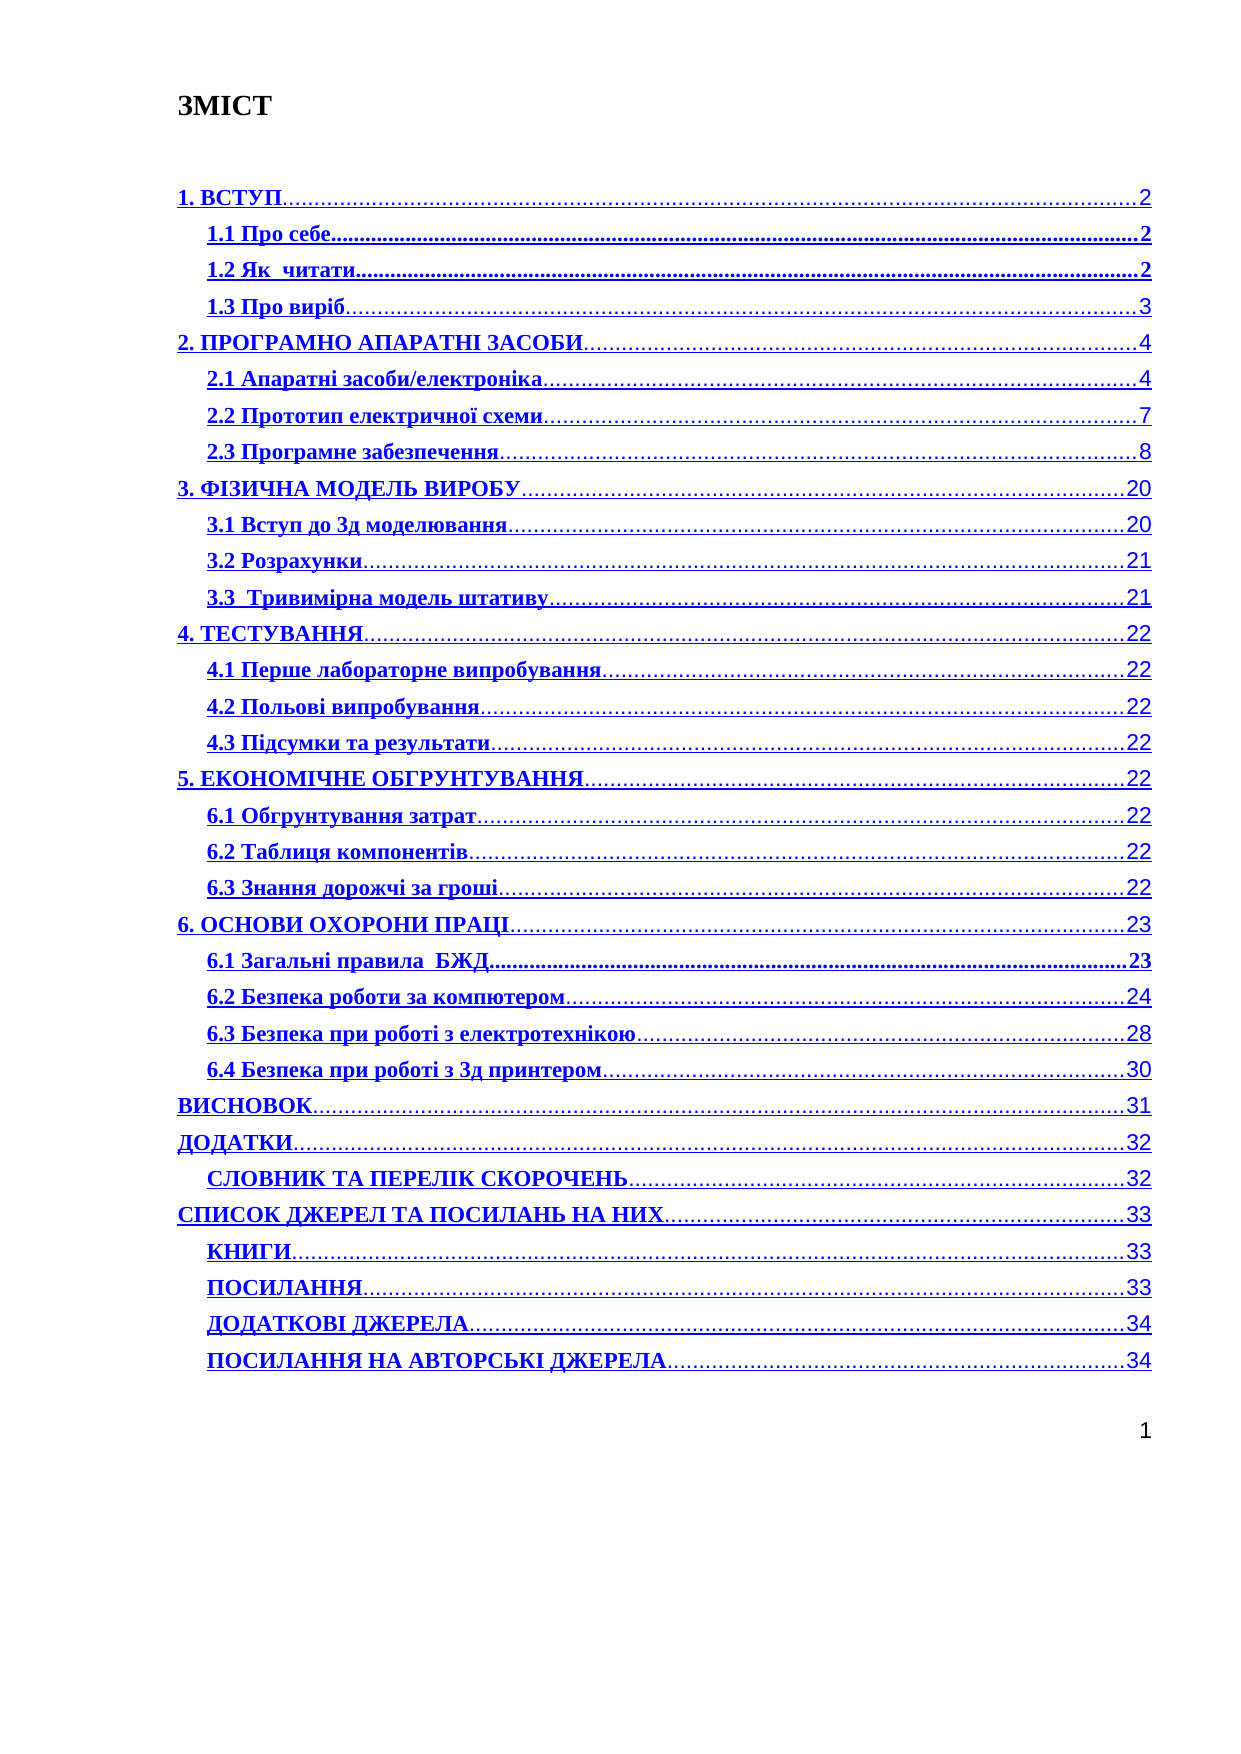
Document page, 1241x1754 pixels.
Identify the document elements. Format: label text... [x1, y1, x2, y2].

text 2. ПРОГРАМНО АПАРАТНІ ЗАСОБИ 4 [177, 329, 1152, 352]
text 3.1 Вступ до 3д моделювання 20 [207, 511, 1152, 534]
text 1.1 Про себе 2 [207, 220, 1152, 243]
text 6.4 Безпека при роботі з 3д принтером 30 [207, 1056, 1152, 1079]
text ДОДАТКОВІ ДЖЕРЕЛА 34 [207, 1310, 1152, 1333]
text 1. ВСТУП 2 [177, 184, 1152, 207]
text 6.1 Загальні правила БЖД 23 [207, 947, 1152, 970]
text 2.3 Програмне забезпечення 8 [207, 438, 1152, 461]
text 6.2 Безпека роботи за компютером 24 [207, 983, 1152, 1006]
text 6.3 Знання дорожчі за гроші 22 [207, 874, 1152, 897]
text ДОДАТКИ 32 [177, 1129, 1152, 1152]
text 5. ЕКОНОМІЧНЕ ОБГРУНТУВАННЯ 22 [177, 765, 1152, 788]
text 6.1 Обгрунтування затрат 22 [207, 802, 1152, 825]
text 4. ТЕСТУВАННЯ 22 [177, 620, 1152, 643]
text ПОСИЛАННЯ НА АВТОРСЬКІ ДЖЕРЕЛА 34 [207, 1347, 1152, 1370]
text ЗМІСТ [177, 88, 1152, 122]
text КНИГИ 33 [207, 1238, 1152, 1261]
text 3.3 Тривимірна модель штативу 21 [207, 583, 1152, 606]
text 6.3 Безпека при роботі з електротехнікою 28 [207, 1019, 1152, 1043]
text ПОСИЛАННЯ 33 [207, 1274, 1152, 1297]
text 6.2 Таблиця компонентів 22 [207, 838, 1152, 861]
text 4.3 Підсумки та результати 22 [207, 729, 1152, 752]
text 6. ОСНОВИ ОХОРОНИ ПРАЦІ 23 [177, 911, 1152, 934]
text 3.2 Розрахунки 21 [207, 547, 1152, 570]
text 1.3 Про виріб 3 [207, 293, 1152, 316]
text ВИСНОВОК 31 [177, 1092, 1152, 1115]
text 4.1 Перше лабораторне випробування 22 [207, 656, 1152, 679]
text СЛОВНИК ТА ПЕРЕЛІК СКОРОЧЕНЬ 32 [207, 1165, 1152, 1188]
text 1.2 Як читати 2 [207, 257, 1152, 279]
text 4.2 Польові випробування 22 [207, 693, 1152, 716]
text СПИСОК ДЖЕРЕЛ ТА ПОСИЛАНЬ НА НИХ 33 [177, 1201, 1152, 1224]
text 2.2 Прототип електричної схеми 7 [207, 402, 1152, 425]
text 2.1 Апаратні засоби/електроніка 4 [207, 365, 1152, 388]
text 3. ФІЗИЧНА МОДЕЛЬ ВИРОБУ 20 [177, 474, 1152, 498]
